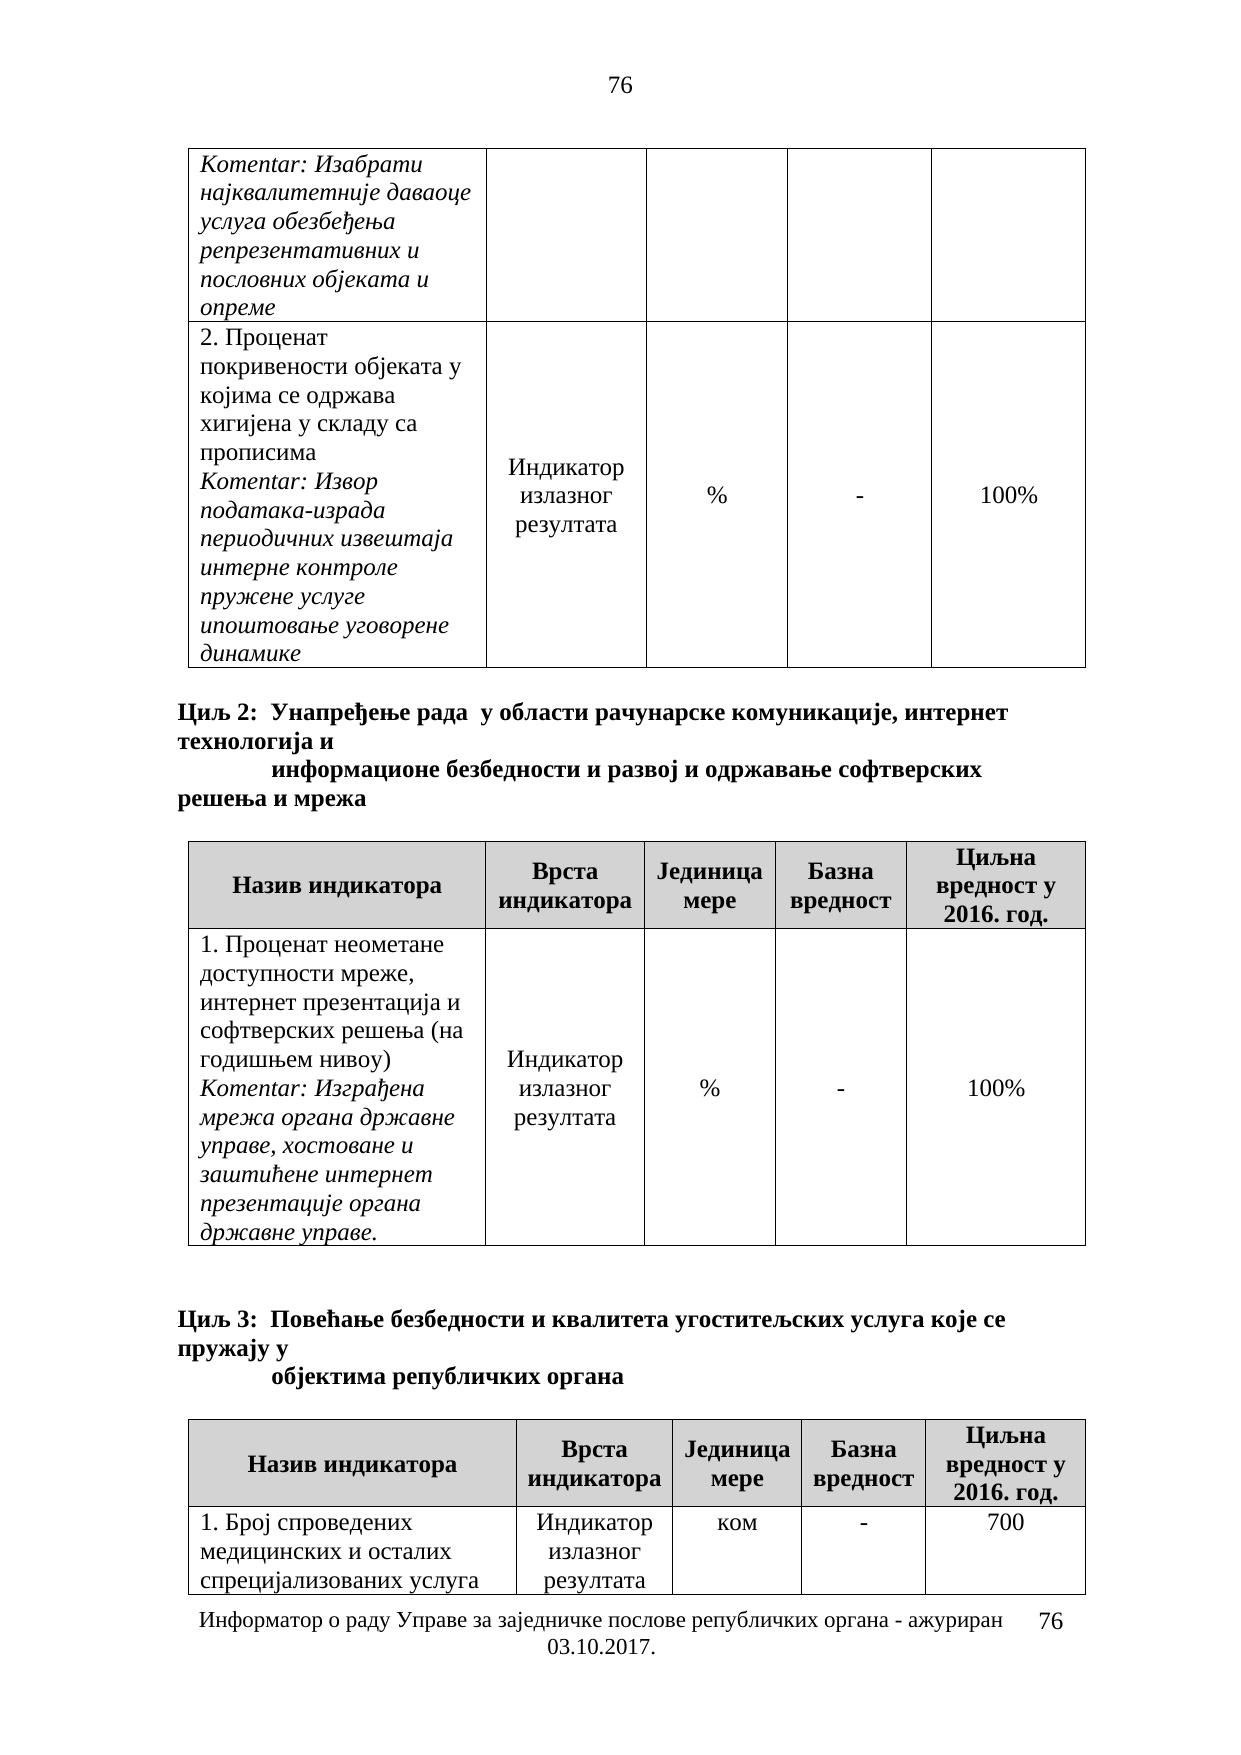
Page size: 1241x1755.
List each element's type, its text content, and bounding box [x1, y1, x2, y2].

table_header Циљна вредност у 2016. год. [907, 842, 1085, 928]
table_cell - [776, 929, 906, 1245]
table_header Јединица мере [673, 1420, 801, 1506]
table_cell [932, 149, 1085, 321]
text информационе безбедности и развој и одржавање софтверских решења и мрежа [177, 754, 1063, 812]
table_cell ком [673, 1507, 801, 1593]
table_cell 100% [932, 322, 1085, 667]
text Циљ 3: Повећање безбедности и квалитета угоститељских услуга које се пружају у [177, 1304, 1063, 1361]
table_cell Индикатор излазног резултата [487, 322, 646, 667]
table_cell - [788, 149, 931, 321]
table_cell - [788, 322, 931, 667]
table_header Назив индикатора [189, 1420, 516, 1506]
text објектима републичких органа [177, 1361, 1063, 1390]
table_cell [647, 149, 787, 321]
table_header Назив индикатора [189, 842, 485, 928]
table_cell Komentar: Изабрати најквалитетније даваоце услуга обезбеђења репрезентативних и пословних објеката и опреме [189, 149, 486, 321]
table_cell 700 [926, 1507, 1085, 1593]
table_cell % [645, 929, 775, 1245]
table_cell [487, 149, 646, 321]
text Циљ 2: Унапређење рада у области рачунарске комуникације, интернет технологија и [177, 697, 1063, 754]
table_header Врста индикатора [517, 1420, 672, 1506]
table_cell 2. Проценат покривености објеката у којима се одржава хигијена у складу са прописима Komentar: Извор података-израда периодичних извештаја интерне контроле пружене услуге ипоштовање уговорене динамике [189, 322, 486, 667]
table_cell 1. Проценат неометане доступности мреже, интернет презентација и софтверских решења (на годишњем нивоу) Komentar: Изграђена мрежа органа државне управе, хостоване и заштићене интернет презентације органа државне управе. [189, 929, 485, 1245]
table_cell Индикатор излазног резултата [517, 1507, 672, 1593]
table_cell % [647, 322, 787, 667]
table_header Врста индикатора [486, 842, 644, 928]
table_cell - [802, 1507, 925, 1593]
table_header Циљна вредност у 2016. год. [926, 1420, 1085, 1506]
table_cell 1. Број спроведених медицинских и осталих спрецијализованих услуга [189, 1507, 516, 1593]
table_cell 100% [907, 929, 1085, 1245]
table_header Јединица мере [645, 842, 775, 928]
table_header Базна вредност [776, 842, 906, 928]
table_cell Индикатор излазног резултата [486, 929, 644, 1245]
table_header Базна вредност [802, 1420, 925, 1506]
